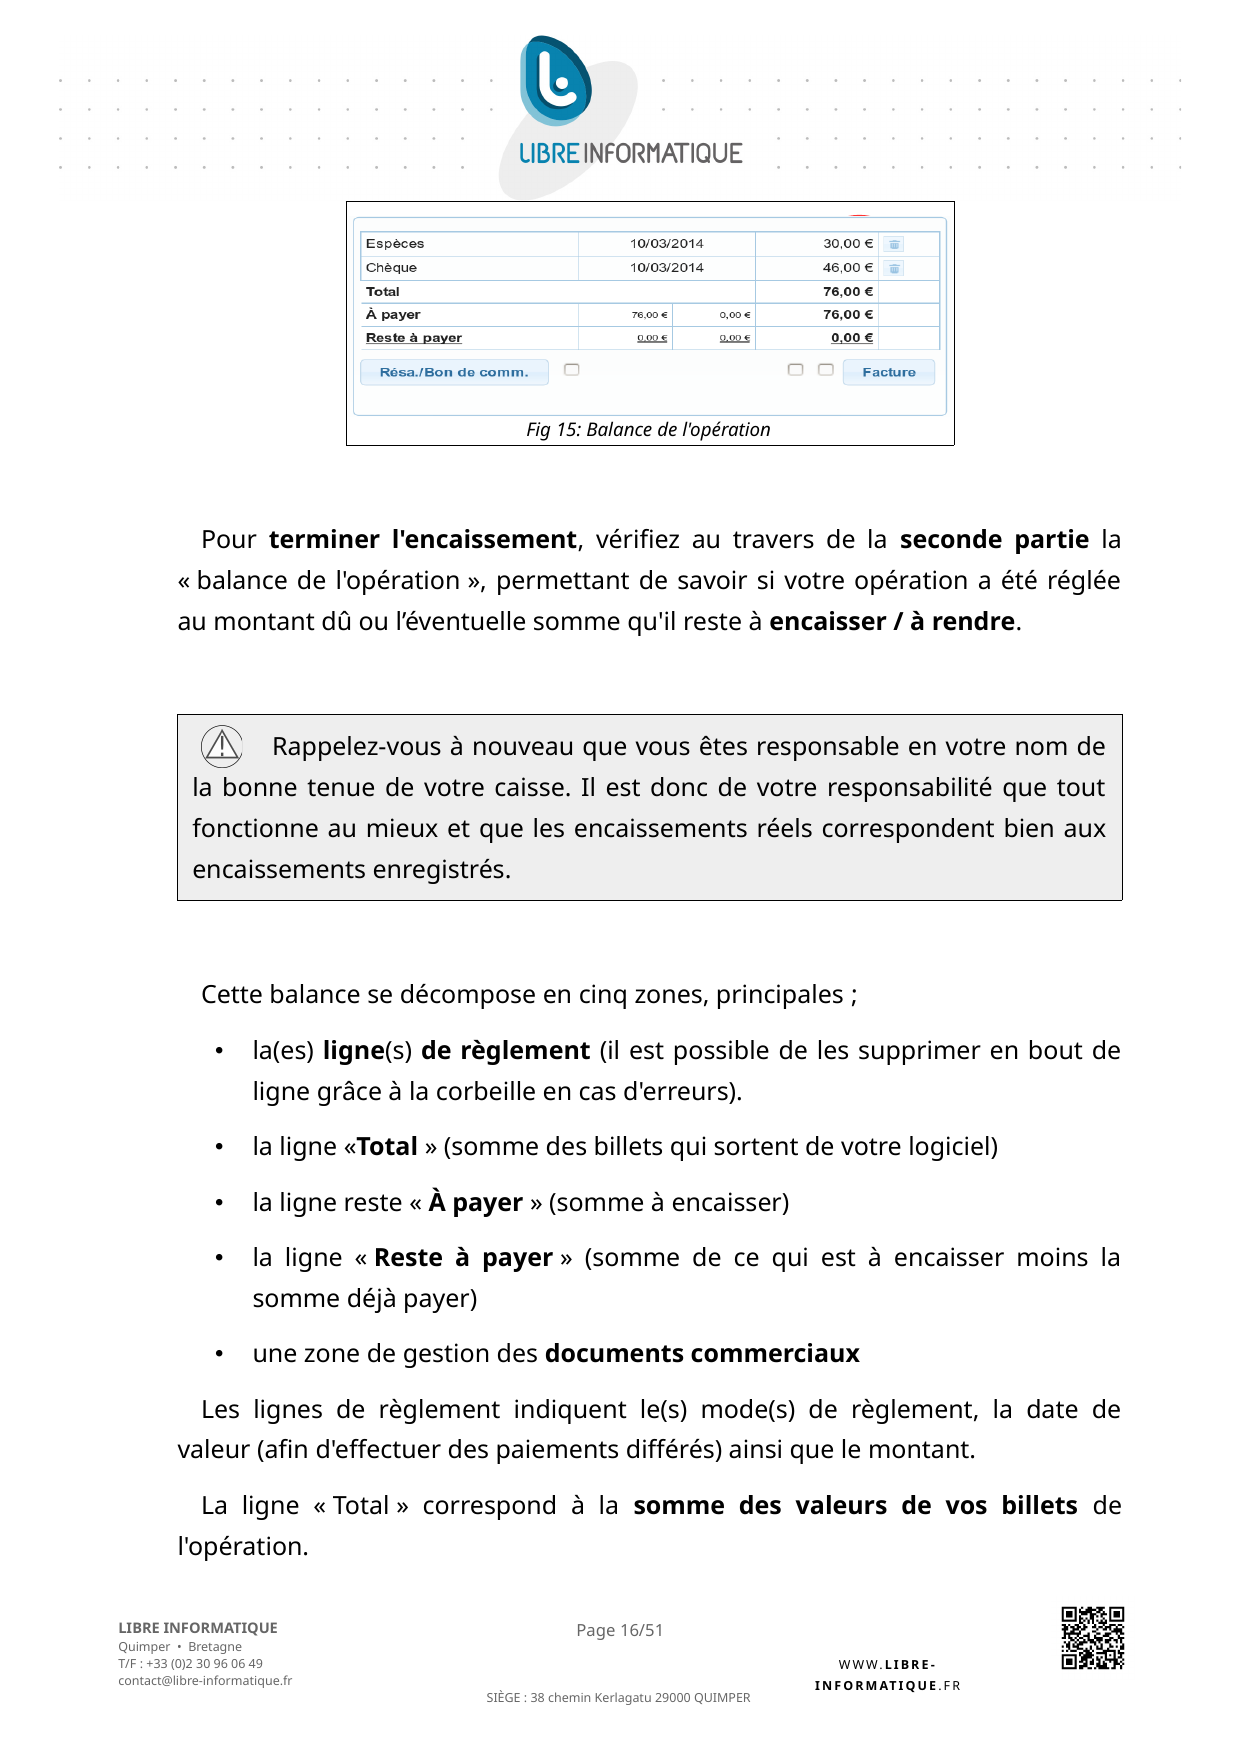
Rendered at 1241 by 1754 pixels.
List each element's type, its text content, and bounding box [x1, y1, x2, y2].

picture [59, 35, 1182, 201]
picture [557, 78, 567, 88]
list la ligne reste « À payer » (somme à encaisser) [215, 1184, 1122, 1218]
list la ligne «Total » (somme des billets qui sortent de votre logiciel) [215, 1129, 1122, 1163]
text Pour terminer l'encaissement, vérifiez au travers de la seconde partie la « balance de l'opération », permettant de savoir si votre opération a été réglée au montant dû ou l’éventuelle somme qu'il reste à encaisser / à rendre. [177, 521, 1122, 637]
list la(es) ligne(s) de règlement (il est possible de les supprimer en bout de ligne grâce à la corbeille en cas d'erreurs). [215, 1032, 1122, 1107]
picture [348, 216, 951, 417]
text Fig 15: Balance de l'opération [349, 417, 951, 442]
picture [1051, 1596, 1135, 1680]
list une zone de gestion des documents commerciaux [215, 1336, 1122, 1370]
text Rappelez-vous à nouveau que vous êtes responsable en votre nom de la bonne tenue de votre caisse. Il est donc de votre responsabilité que tout fonctionne au mieux et que les encaissements réels correspondent bien aux encaissements enregistrés. [178, 715, 1122, 900]
text Les lignes de règlement indiquent le(s) mode(s) de règlement, la date de valeur (afin d'effectuer des paiements différés) ainsi que le montant. [177, 1391, 1122, 1466]
text Cette balance se décompose en cinq zones, principales ; [177, 977, 1122, 1011]
list la ligne « Reste à payer » (somme de ce qui est à encaisser moins la somme déjà payer) [215, 1239, 1122, 1314]
text La ligne « Total » correspond à la somme des valeurs de vos billets de l'opération. [177, 1487, 1122, 1562]
picture [540, 52, 576, 106]
picture [201, 725, 243, 768]
